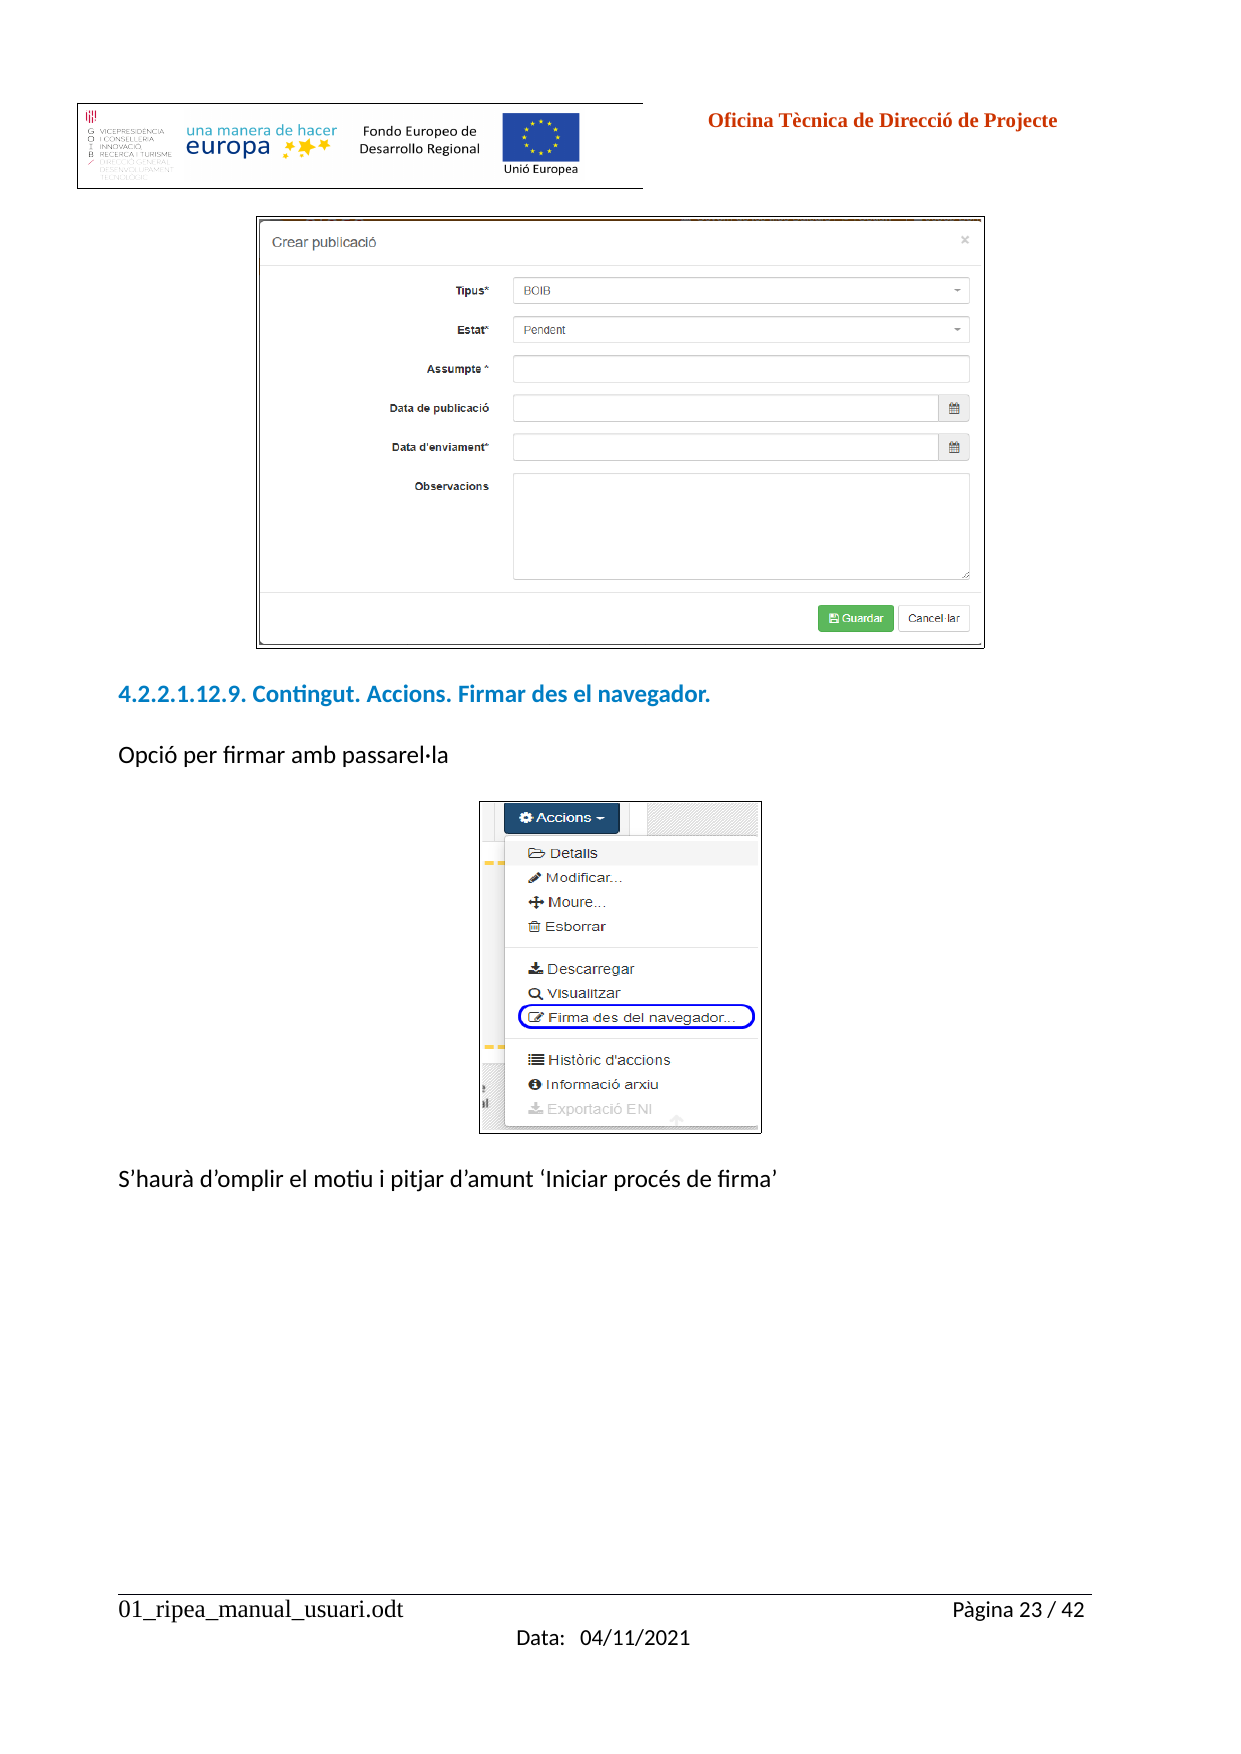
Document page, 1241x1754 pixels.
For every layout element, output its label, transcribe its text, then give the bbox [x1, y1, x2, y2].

picture [482, 803, 758, 1130]
picture [82, 108, 178, 182]
text S’haurà d’omplir el motiu i pitjar d’amunt ‘Iniciar procés de firma’ [118, 1163, 1122, 1194]
subtitle 4.2.2.1.12.9. Contingut. Accions. Firmar des el navegador. [118, 678, 1122, 709]
picture [184, 108, 585, 182]
text Opció per firmar amb passarel·la [118, 739, 1122, 770]
picture [259, 219, 982, 645]
